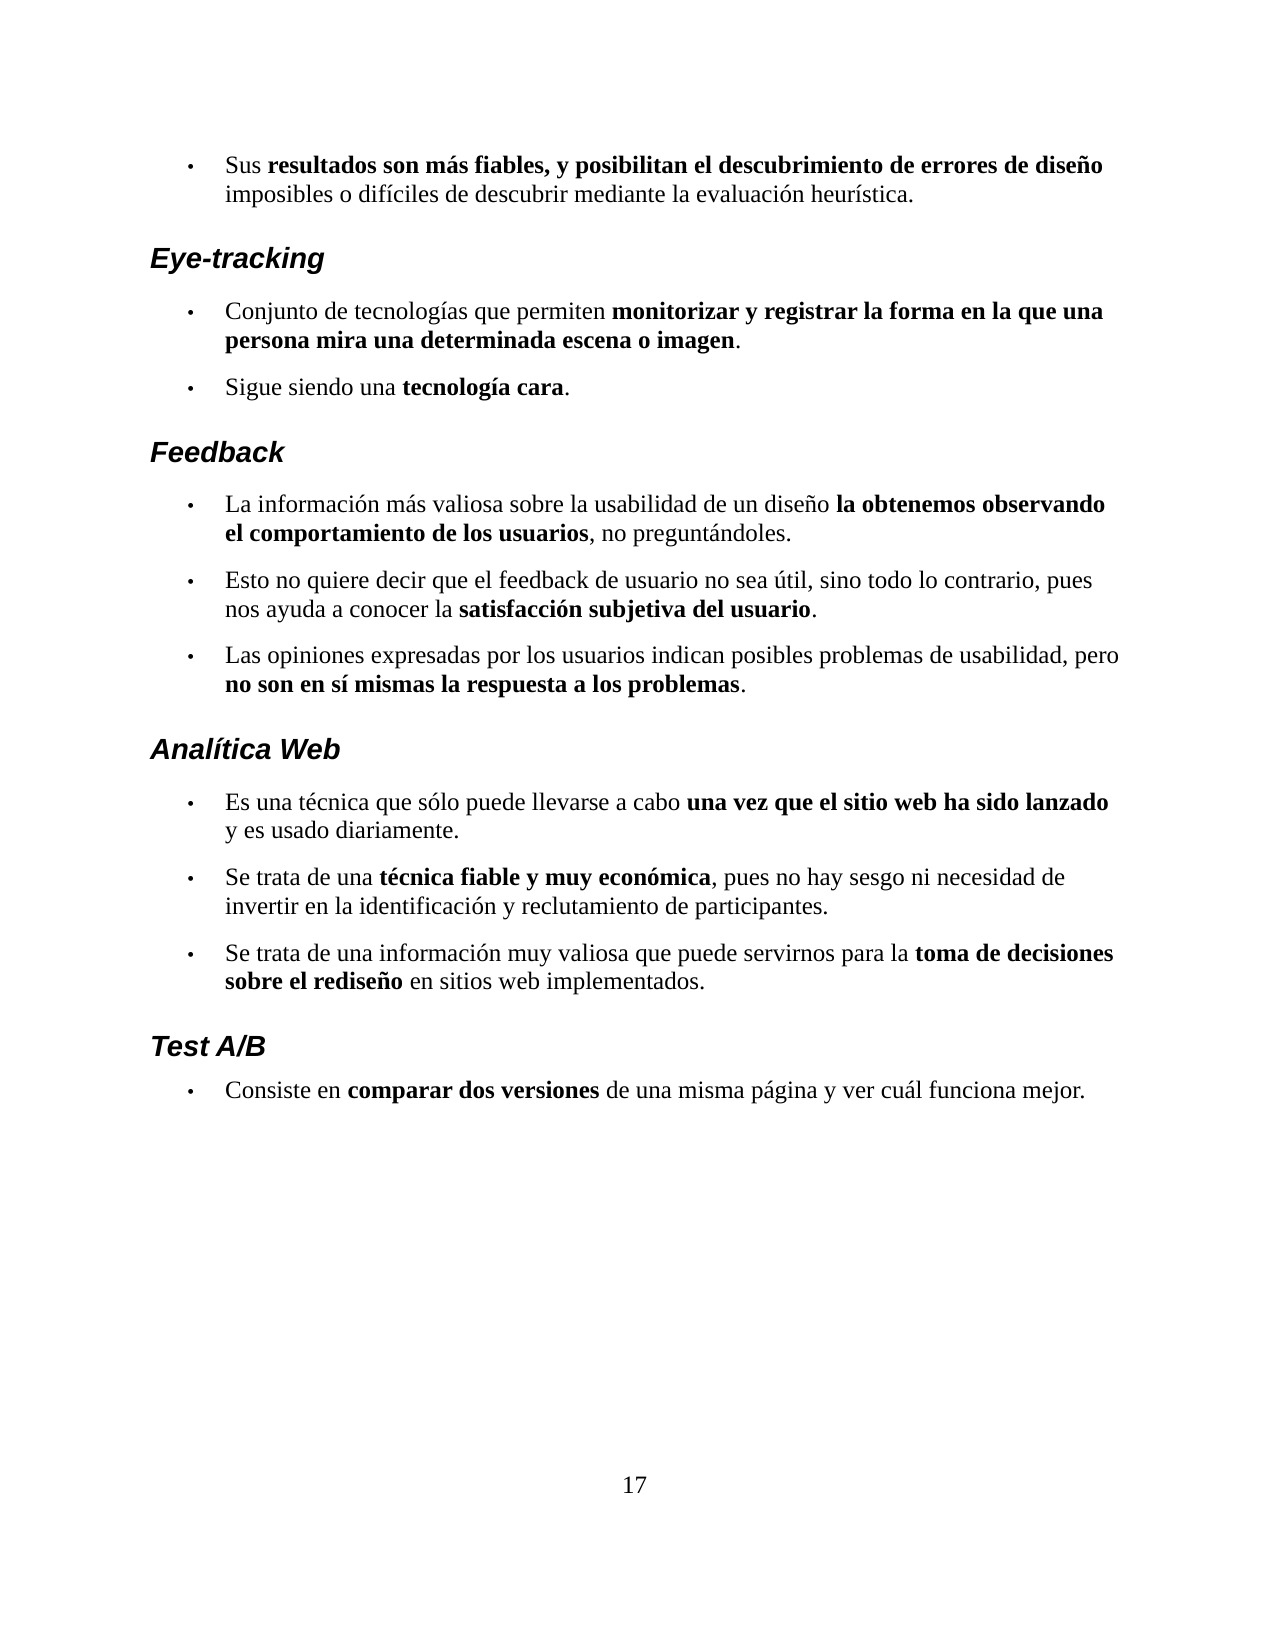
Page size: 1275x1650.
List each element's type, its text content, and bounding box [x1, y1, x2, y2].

subtitle Test A/B [150, 1029, 1125, 1063]
list Conjunto de tecnologías que permiten monitorizar y registrar la forma en la que una persona mira una determinada escena o imagen. [187, 296, 1125, 354]
list Consiste en comparar dos versiones de una misma página y ver cuál funciona mejor. [187, 1075, 1125, 1104]
subtitle Analítica Web [150, 732, 1125, 765]
subtitle Feedback [150, 434, 1125, 468]
list Se trata de una información muy valiosa que puede servirnos para la toma de decisiones sobre el rediseño en sitios web implementados. [187, 938, 1125, 995]
list Es una técnica que sólo puede llevarse a cabo una vez que el sitio web ha sido lanzado y es usado diariamente. [187, 787, 1125, 844]
list Sigue siendo una tecnología cara. [187, 372, 1125, 401]
list Las opiniones expresadas por los usuarios indican posibles problemas de usabilidad, pero no son en sí mismas la respuesta a los problemas. [187, 640, 1125, 698]
list Se trata de una técnica fiable y muy económica, pues no hay sesgo ni necesidad de invertir en la identificación y reclutamiento de participantes. [187, 862, 1125, 920]
list Esto no quiere decir que el feedback de usuario no sea útil, sino todo lo contrario, pues nos ayuda a conocer la satisfacción subjetiva del usuario. [187, 565, 1125, 622]
list Sus resultados son más fiables, y posibilitan el descubrimiento de errores de diseño imposibles o difíciles de descubrir mediante la evaluación heurística. [187, 150, 1125, 207]
list La información más valiosa sobre la usabilidad de un diseño la obtenemos observando el comportamiento de los usuarios, no preguntándoles. [187, 489, 1125, 547]
subtitle Eye-tracking [150, 241, 1125, 275]
